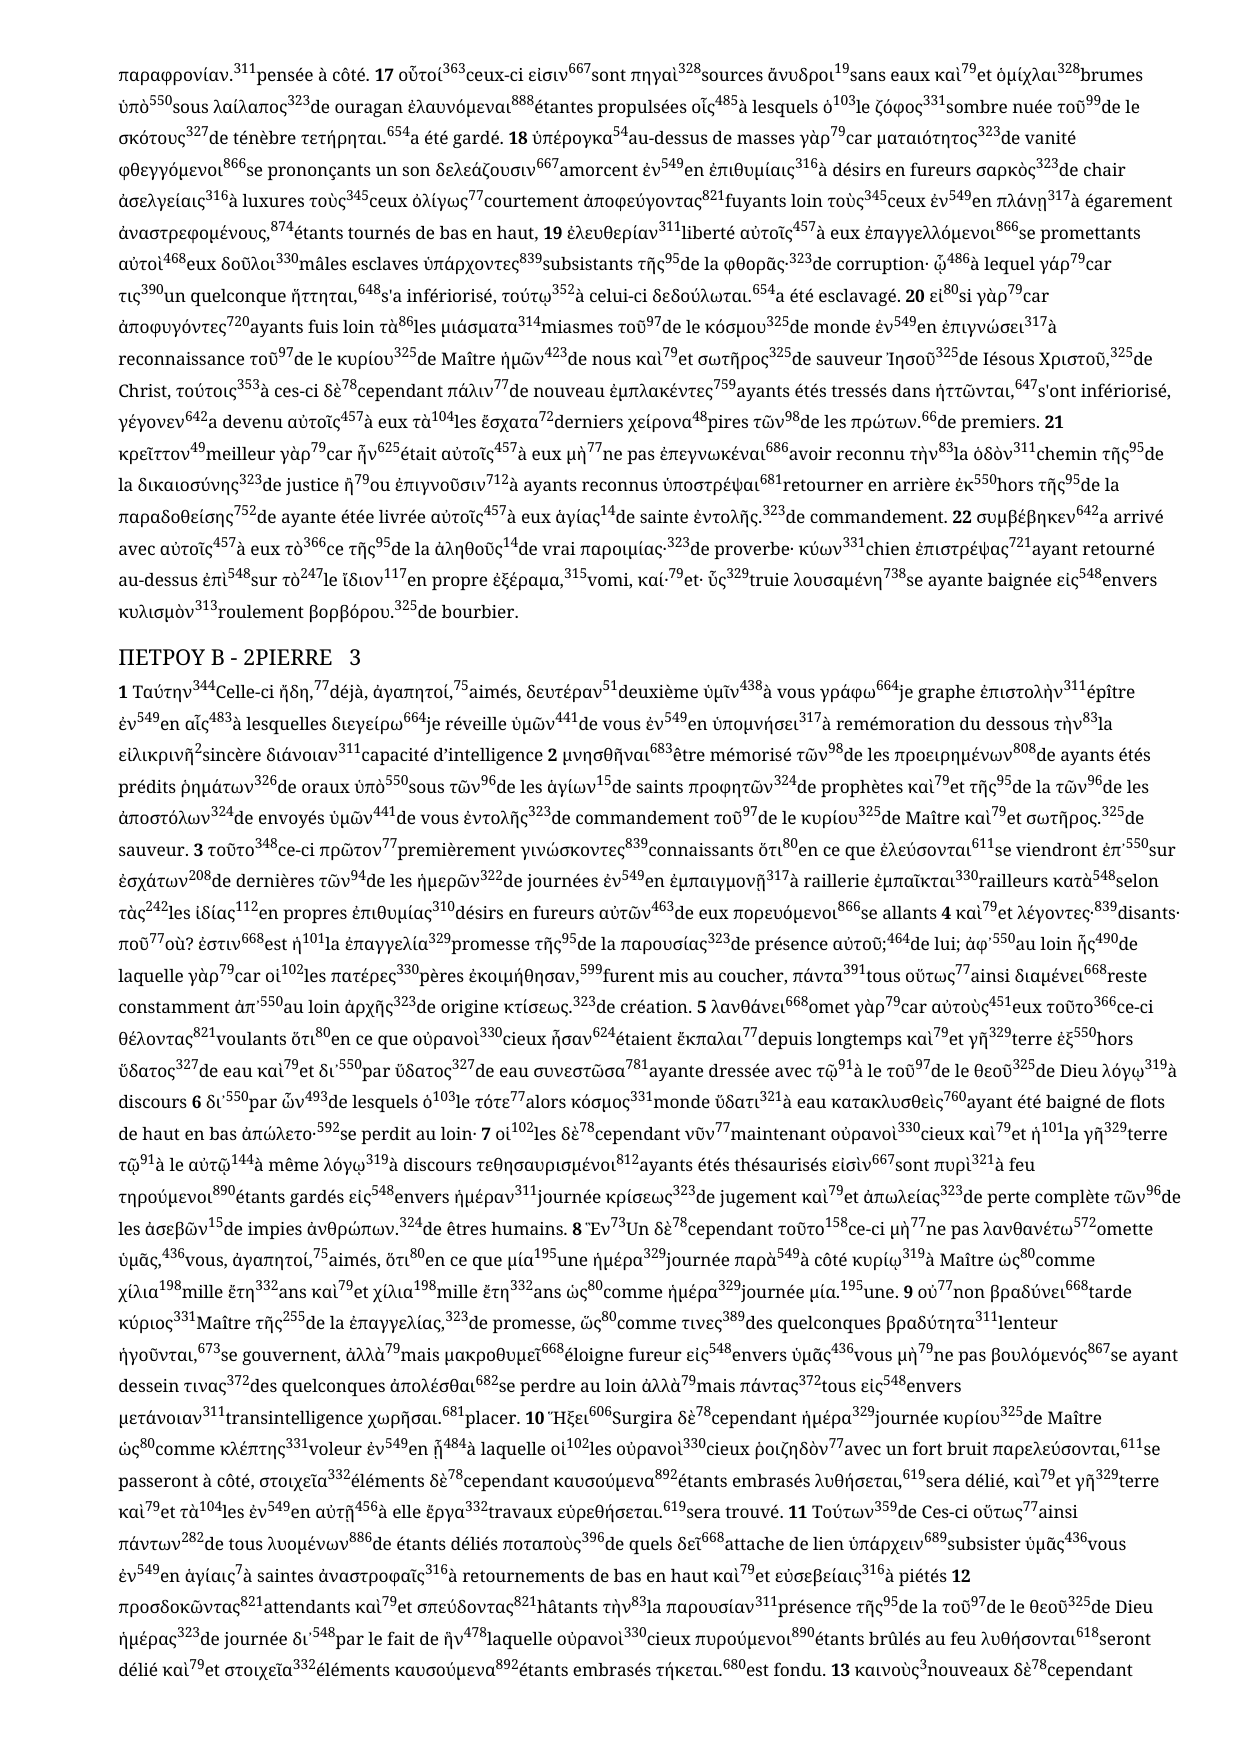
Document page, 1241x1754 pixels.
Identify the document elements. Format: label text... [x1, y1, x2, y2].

text 1 Ἐγένοντο591Se devinrent δὲ78cependant καὶ77aussi ψευδοπροφῆται330faux prophètes ἐν549en τῷ91à le λαῷ,319à peuple, ὡς80comme καὶ77aussi ἐν549en ὑμῖν438à vous ἔσονται611se seront ψευδοδιδάσκαλοι330faux enseignants οἵτινες497lesquels des quelconques παρεισάξουσιν605introduiront à côté αἱρέσεις310hérésies ἀπωλείας323de perte complète καὶ77aussi τὸν85le ἀγοράσαντα707ayant acheté à l'agora αὐτοὺς451eux δεσπότην313despote ἀρνούμενοι866se niants ἐπάγοντες839menants sur ἑαυτοῖς532à eux-mêmes ταχινὴν2rapide ἀπώλειαν.311perte complète. 2 καὶ79et πολλοὶ389nombreux ἐξακολουθήσουσιν605suivront dehors αὐτῶν463de eux ταῖς88à les ἀσελγείαις316à luxures δι᾽548par le fait de οὓς479lesquels ἡ101la ὁδὸς329chemin τῆς95de la ἀληθείας323de vérité βλασφημηθήσεται,619sera blasphémé, 3 καὶ79et ἐν549en πλεονεξίᾳ317à cupidité πλαστοῖς9à façonnés λόγοις318à discours ὑμᾶς436vous ἐμπορεύσονται611se négocieront οἷς485à lesquels τὸ105le κρίμα333objet de jugement ἔκπαλαι77depuis longtemps οὐκ77non ἀργεῖ668est sans travail καὶ79et ἡ101la ἀπώλεια329perte complète αὐτῶν463de eux οὐ77non νυστάζει.668assoupit. 4 Εἰ80Si γὰρ79car ὁ103le θεὸς331Dieu ἀγγέλων324de messagers ἁμαρτησάντων715de ayants fautés οὐκ77non ἐφείσατο592se épargna ἀλλὰ79mais σειραῖς316à lassos ζόφου325de sombre nuée ταρταρώσας721ayant jeté au Tartare παρέδωκεν586livra εἰς548envers κρίσιν311jugement τηρουμένους874étants gardés 5 καὶ79et ἀρχαίου16de originaire κόσμου325de monde οὐκ77non ἐφείσατο592se épargna ἀλλ᾽79mais ὄγδοον53huitième Νῶε313Noé δικαιοσύνης323de justice κήρυκα313annonciateur ἐφύλαξεν586gardienna κατακλυσμὸν313cataclysme κόσμῳ319à monde ἀσεβῶν64de impies ἐπάξας721ayant mené sur 6 καὶ79et πόλεις310cités Σοδόμων326de Sodomas καὶ79et Γομόρρας322de Gomorras τεφρώσας721ayant réduit en cendres καταστροφῇ317à catastrophe κατέκρινεν586condamna ὑπόδειγμα315sous-échantillon μελλόντων833de imminants ἀσεβεῖν689être impie τεθεικὼς783ayant posé 7 καὶ79et δίκαιον4juste Λὼτ313Lot καταπονούμενον875étant accablé de haut en bas ὑπὸ550sous τῆς95de la τῶν96de les ἀθέσμων64de sans institutions ἐν549en ἀσελγείᾳ317à luxure ἀναστροφῆς323de retournement de bas en haut ἐρρύσατο·592se délivra· 8 βλέμματι321à regard γὰρ79car καὶ79et ἀκοῇ317à ouïe ὁ103le δίκαιος71juste ἐγκατοικῶν840établissant maison d'habitation dedans ἐν549en αὐτοῖς457à eux ἡμέραν311journée ἐξ550hors ἡμέρας323de journée ψυχὴν311âme δικαίαν2juste ἀνόμοις11à sans lois ἔργοις320à travaux ἐβασάνιζεν.625torturait. 9 οἶδεν642a su κύριος331Maître εὐσεβεῖς52pieux ἐκ550hors πειρασμοῦ325de tentation ῥύεσθαι,690se délivrer, ἀδίκους52injustes δὲ78cependant εἰς548envers ἡμέραν311journée κρίσεως323de jugement κολαζομένους874étants corrigés τηρεῖν,689garder, 10 μάλιστα77surtout δὲ78cependant τοὺς345ceux ὀπίσω552derrière σαρκὸς323de chair ἐν549en ἐπιθυμίᾳ317à désir en fureur μιασμοῦ325de souillure πορευομένους848se allants καὶ79et κυριότητος323de maîtrise καταφρονοῦντας.821méprisants. τολμηταὶ330audacieux αὐθάδεις21arrogants δόξας310gloires οὐ77non τρέμουσιν667tremblent βλασφημοῦντες,839blasphémants, 11 ὅπου80là où ἄγγελοι330messagers ἰσχύϊ317à ténacité καὶ79et δυνάμει317à puissance μείζονες46plus grands ὄντες839étants οὐ77non φέρουσιν667portent κατ᾽550contre αὐτῶν463de eux παρὰ550à côté κυρίῳ319à Maître βλάσφημον2blasphématoire κρίσιν.311jugement. 12 Οὗτοι363Ceux-ci δὲ78cependant ὡς80comme ἄλογα23sans discours ζῷα332êtres vivants γεγεννημένα814ayants étés engendrés φυσικὰ72naturels εἰς548envers ἅλωσιν311capture καὶ79et φθορὰν311corruption ἐν549en οἷς487à lesquels ἀγνοοῦσιν667méconnaissent βλασφημοῦντες839blasphémants ἐν549en τῇ89à la φθορᾷ317à corruption αὐτῶν463de eux καὶ79et φθαρήσονται618seront corrompu 13 ἀδικούμενοι890étants faits injustice μισθὸν313salaire ἀδικίας323de injustice ἡδονὴν311plaisir ἡγούμενοι866se gouvernants τὴν83la ἐν549en ἡμέρᾳ317à journée τρυφήν,311délicatesse, σπίλοι330taches καὶ79et μῶμοι330reproches ἐντρυφῶντες839délectants ἐν549en ταῖς88à les ἀπάταις316à appâts αὐτῶν463de eux συνευωχούμενοι866se festoyants ensemble ὑμῖν,438à vous, 14 ὀφθαλμοὺς312yeux ἔχοντες839ayants μεστοὺς52pleins μοιχαλίδος323de adultère καὶ79et ἀκαταπαύστους52incessants ἁμαρτίας,323de faute, δελεάζοντες839amorçants ψυχὰς310âmes ἀστηρίκτους,1non affermies, καρδίαν311coeur γεγυμνασμένην794ayante étée gymnastiqué πλεονεξίας323de cupidité ἔχοντες,839ayants, κατάρας323de imprécation de haut en bas τέκνα.332enfants. 15 καταλιπόντες720ayants laissés en contrebas εὐθεῖαν2directe ὁδὸν311chemin ἐπλανήθησαν599furent égaré ἐξακολουθήσαντες720ayants suivis dehors τῇ89à la ὁδῷ317à chemin τοῦ97de le Βαλαὰμ325de Balaam τοῦ97de le Βοσὸρ325de Bosor ὃς498lequel μισθὸν313salaire ἀδικίας323de injustice ἠγάπησεν,586aima, 16 ἔλεγξιν311réfutation δὲ78cependant ἔσχεν586eut ἰδίας125de en propre παρανομίας·323de contrariation de la loi· ὑποζύγιον333bête sous joug ἄφωνον24sans son de voix ἐν549en ἀνθρώπου325de être humain φωνῇ317à son de voix φθεγξάμενον741se ayant prononcé un son ἐκώλυσεν586empêcha τὴν83la τοῦ97de le προφήτου325de prophète παραφρονίαν.311pensée à côté. 17 οὗτοί363ceux-ci εἰσιν667sont πηγαὶ328sources ἄνυδροι19sans eaux καὶ79et ὁμίχλαι328brumes ὑπὸ550sous λαίλαπος323de ouragan ἐλαυνόμεναι888étantes propulsées οἷς485à lesquels ὁ103le ζόφος331sombre nuée τοῦ99de le σκότους327de ténèbre τετήρηται.654a été gardé. 18 ὑπέρογκα54au-dessus de masses γὰρ79car ματαιότητος323de vanité φθεγγόμενοι866se prononçants un son δελεάζουσιν667amorcent ἐν549en ἐπιθυμίαις316à désirs en fureurs σαρκὸς323de chair ἀσελγείαις316à luxures τοὺς345ceux ὀλίγως77courtement ἀποφεύγοντας821fuyants loin τοὺς345ceux ἐν549en πλάνῃ317à égarement ἀναστρεφομένους,874étants tournés de bas en haut, 19 ἐλευθερίαν311liberté αὐτοῖς457à eux ἐπαγγελλόμενοι866se promettants αὐτοὶ468eux δοῦλοι330mâles esclaves ὑπάρχοντες839subsistants τῆς95de la φθορᾶς·323de corruption· ᾧ486à lequel γάρ79car τις390un quelconque ἥττηται,648s'a infériorisé, τούτῳ352à celui-ci δεδούλωται.654a été esclavagé. 20 εἰ80si γὰρ79car ἀποφυγόντες720ayants fuis loin τὰ86les μιάσματα314miasmes τοῦ97de le κόσμου325de monde ἐν549en ἐπιγνώσει317à reconnaissance τοῦ97de le κυρίου325de Maître ἡμῶν423de nous καὶ79et σωτῆρος325de sauveur Ἰησοῦ325de Iésous Χριστοῦ,325de Christ, τούτοις353à ces-ci δὲ78cependant πάλιν77de nouveau ἐμπλακέντες759ayants étés tressés dans ἡττῶνται,647s'ont infériorisé, γέγονεν642a devenu αὐτοῖς457à eux τὰ104les ἔσχατα72derniers χείρονα48pires τῶν98de les πρώτων.66de premiers. 21 κρεῖττον49meilleur γὰρ79car ἦν625était αὐτοῖς457à eux μὴ77ne pas ἐπεγνωκέναι686avoir reconnu τὴν83la ὁδὸν311chemin τῆς95de la δικαιοσύνης323de justice ἢ79ou ἐπιγνοῦσιν712à ayants reconnus ὑποστρέψαι681retourner en arrière ἐκ550hors τῆς95de la παραδοθείσης752de ayante étée livrée αὐτοῖς457à eux ἁγίας14de sainte ἐντολῆς.323de commandement. 22 συμβέβηκεν642a arrivé avec αὐτοῖς457à eux τὸ366ce τῆς95de la ἀληθοῦς14de vrai παροιμίας·323de proverbe· κύων331chien ἐπιστρέψας721ayant retourné au-dessus ἐπὶ548sur τὸ247le ἴδιον117en propre ἐξέραμα,315vomi, καί·79et· ὗς329truie λουσαμένη738se ayante baignée εἰς548envers κυλισμὸν313roulement βορβόρου.325de bourbier. [118, 59, 1181, 623]
text ΠΕΤΡΟΥ Β - 2PIERRE 3 [118, 642, 1181, 672]
text 1 Ταύτην344Celle-ci ἤδη,77déjà, ἀγαπητοί,75aimés, δευτέραν51deuxième ὑμῖν438à vous γράφω664je graphe ἐπιστολὴν311épître ἐν549en αἷς483à lesquelles διεγείρω664je réveille ὑμῶν441de vous ἐν549en ὑπομνήσει317à remémoration du dessous τὴν83la εἰλικρινῆ2sincère διάνοιαν311capacité d’intelligence 2 μνησθῆναι683être mémorisé τῶν98de les προειρημένων808de ayants étés prédits ῥημάτων326de oraux ὑπὸ550sous τῶν96de les ἁγίων15de saints προφητῶν324de prophètes καὶ79et τῆς95de la τῶν96de les ἀποστόλων324de envoyés ὑμῶν441de vous ἐντολῆς323de commandement τοῦ97de le κυρίου325de Maître καὶ79et σωτῆρος.325de sauveur. 3 τοῦτο348ce-ci πρῶτον77premièrement γινώσκοντες839connaissants ὅτι80en ce que ἐλεύσονται611se viendront ἐπ᾽550sur ἐσχάτων208de dernières τῶν94de les ἡμερῶν322de journées ἐν549en ἐμπαιγμονῇ317à raillerie ἐμπαῖκται330railleurs κατὰ548selon τὰς242les ἰδίας112en propres ἐπιθυμίας310désirs en fureurs αὐτῶν463de eux πορευόμενοι866se allants 4 καὶ79et λέγοντες·839disants· ποῦ77où? ἐστιν668est ἡ101la ἐπαγγελία329promesse τῆς95de la παρουσίας323de présence αὐτοῦ;464de lui; ἀφ᾽550au loin ἧς490de laquelle γὰρ79car οἱ102les πατέρες330pères ἐκοιμήθησαν,599furent mis au coucher, πάντα391tous οὕτως77ainsi διαμένει668reste constamment ἀπ᾽550au loin ἀρχῆς323de origine κτίσεως.323de création. 5 λανθάνει668omet γὰρ79car αὐτοὺς451eux τοῦτο366ce-ci θέλοντας821voulants ὅτι80en ce que οὐρανοὶ330cieux ἦσαν624étaient ἔκπαλαι77depuis longtemps καὶ79et γῆ329terre ἐξ550hors ὕδατος327de eau καὶ79et δι᾽550par ὕδατος327de eau συνεστῶσα781ayante dressée avec τῷ91à le τοῦ97de le θεοῦ325de Dieu λόγῳ319à discours 6 δι᾽550par ὧν493de lesquels ὁ103le τότε77alors κόσμος331monde ὕδατι321à eau κατακλυσθεὶς760ayant été baigné de flots de haut en bas ἀπώλετο·592se perdit au loin· 7 οἱ102les δὲ78cependant νῦν77maintenant οὐρανοὶ330cieux καὶ79et ἡ101la γῆ329terre τῷ91à le αὐτῷ144à même λόγῳ319à discours τεθησαυρισμένοι812ayants étés thésaurisés εἰσὶν667sont πυρὶ321à feu τηρούμενοι890étants gardés εἰς548envers ἡμέραν311journée κρίσεως323de jugement καὶ79et ἀπωλείας323de perte complète τῶν96de les ἀσεβῶν15de impies ἀνθρώπων.324de êtres humains. 8 Ἓν73Un δὲ78cependant τοῦτο158ce-ci μὴ77ne pas λανθανέτω572omette ὑμᾶς,436vous, ἀγαπητοί,75aimés, ὅτι80en ce que μία195une ἡμέρα329journée παρὰ549à côté κυρίῳ319à Maître ὡς80comme χίλια198mille ἔτη332ans καὶ79et χίλια198mille ἔτη332ans ὡς80comme ἡμέρα329journée μία.195une. 9 οὐ77non βραδύνει668tarde κύριος331Maître τῆς255de la ἐπαγγελίας,323de promesse, ὥς80comme τινες389des quelconques βραδύτητα311lenteur ἡγοῦνται,673se gouvernent, ἀλλὰ79mais μακροθυμεῖ668éloigne fureur εἰς548envers ὑμᾶς436vous μὴ79ne pas βουλόμενός867se ayant dessein τινας372des quelconques ἀπολέσθαι682se perdre au loin ἀλλὰ79mais πάντας372tous εἰς548envers μετάνοιαν311transintelligence χωρῆσαι.681placer. 10 Ἥξει606Surgira δὲ78cependant ἡμέρα329journée κυρίου325de Maître ὡς80comme κλέπτης331voleur ἐν549en ᾗ484à laquelle οἱ102les οὐρανοὶ330cieux ῥοιζηδὸν77avec un fort bruit παρελεύσονται,611se passeront à côté, στοιχεῖα332éléments δὲ78cependant καυσούμενα892étants embrasés λυθήσεται,619sera délié, καὶ79et γῆ329terre καὶ79et τὰ104les ἐν549en αὐτῇ456à elle ἔργα332travaux εὑρεθήσεται.619sera trouvé. 11 Τούτων359de Ces-ci οὕτως77ainsi πάντων282de tous λυομένων886de étants déliés ποταποὺς396de quels δεῖ668attache de lien ὑπάρχειν689subsister ὑμᾶς436vous ἐν549en ἁγίαις7à saintes ἀναστροφαῖς316à retournements de bas en haut καὶ79et εὐσεβείαις316à piétés 12 προσδοκῶντας821attendants καὶ79et σπεύδοντας821hâtants τὴν83la παρουσίαν311présence τῆς95de la τοῦ97de le θεοῦ325de Dieu ἡμέρας323de journée δι᾽548par le fait de ἣν478laquelle οὐρανοὶ330cieux πυρούμενοι890étants brûlés au feu λυθήσονται618seront délié καὶ79et στοιχεῖα332éléments καυσούμενα892étants embrasés τήκεται.680est fondu. 13 καινοὺς3nouveaux δὲ78cependant οὐρανοὺς312cieux καὶ79et γῆν311terre καινὴν2nouvelle κατὰ548selon τὸ87le ἐπάγγελμα315promesse αὐτοῦ464de lui προσδοκῶμεν663nous attendons ἐν549en οἷς485à lesquels δικαιοσύνη329justice κατοικεῖ.668établit maison d'habitation. 14 Διό,79C'est pourquoi, ἀγαπητοί,75aimés, ταῦτα347ces-ci προσδοκῶντες839attendants σπουδάσατε553soyez en hâte ἄσπιλοι70sans taches καὶ79et ἀμώμητοι70irréprochables αὐτῷ458à lui εὑρεθῆναι683être trouvé ἐν549en εἰρήνῃ317à paix 15 καὶ79et τὴν83la τοῦ97de le κυρίου325de Maître ἡμῶν423de nous μακροθυμίαν311distance de fureur σωτηρίαν311sauvetage ἡγεῖσθε,573que vous vous gouvernez, καθὼς77de haut en bas comme καὶ77aussi ὁ103le ἀγαπητὸς71aimé ἡμῶν423de nous ἀδελφὸς331frère Παῦλος331Paulus κατὰ548selon τὴν83la δοθεῖσαν742ayante étée donnée αὐτῷ458à lui σοφίαν311sagesse ἔγραψεν586grapha ὑμῖν,438à vous, 16 ὡς80comme καὶ77aussi ἐν549en πάσαις272à toutes ἐπιστολαῖς316à épîtres λαλῶν840bavardant ἐν549en αὐταῖς455à elles περὶ550autour τούτων359de ces-ci ἐν549en αἷς483à lesquelles ἐστιν668est δυσνόητά48difficiles à comprendre τινα288des quelconques ἃ481lesquels οἱ102les ἀμαθεῖς70ignorants καὶ79et ἀστήρικτοι70non affermis στρεβλοῦσιν667tordent ὡς80comme καὶ77aussi τὰς82les λοιπὰς112restantes γραφὰς310graphes πρὸς548vers τὴν243la ἰδίαν344en propre αὐτῶν463de eux ἀπώλειαν.311perte complète. 17 Ὑμεῖς447Vous οὖν,79donc, ἀγαπητοί,75aimés, προγινώσκοντες839connaissants avant φυλάσσεσθε,573que vous vous gardiennez, ἵνα80afin que μὴ77ne pas τῇ89à la τῶν96de les ἀθέσμων64de sans institutions πλάνῃ317à égarement συναπαχθέντες759ayants étés emmenés avec ἐκπέσητε896que vous tombiez dehors τοῦ257de le ἰδίου127de en propre στηριγμοῦ,325de fixité, 18 αὐξάνετε569croissez δὲ78cependant ἐν549en χάριτι317à grâce καὶ79et γνώσει317à connaissance τοῦ97de le κυρίου325de Maître ἡμῶν423de nous καὶ79et σωτῆρος325de sauveur Ἰησοῦ325de Iésous Χριστοῦ.325de Christ. αὐτῷ458à lui ἡ101la δόξα329gloire καὶ79et νῦν77maintenant καὶ79et εἰς548envers ἡμέραν311journée αἰῶνος.325de ère. ἀμήν·304amen· [118, 676, 1181, 1682]
